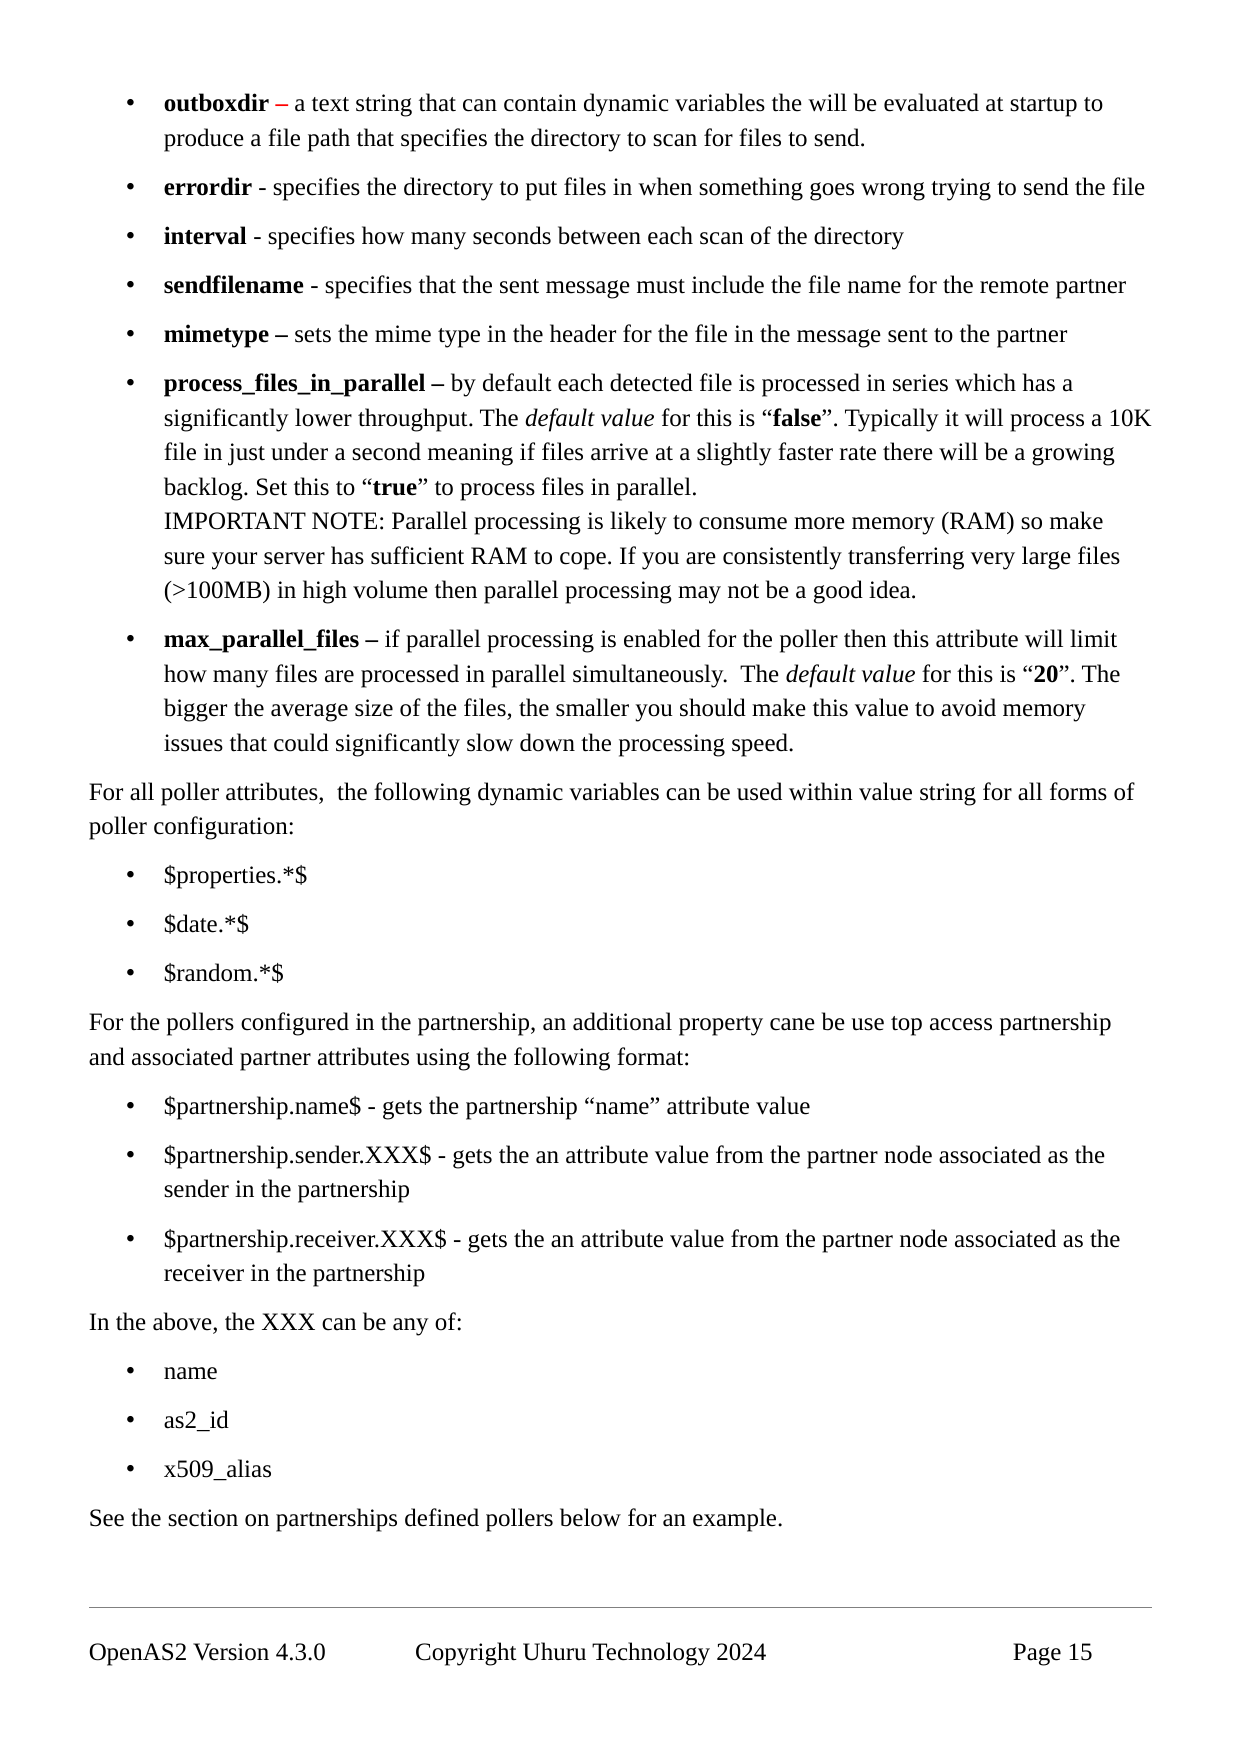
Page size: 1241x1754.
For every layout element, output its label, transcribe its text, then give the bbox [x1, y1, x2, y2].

list $properties.*$ [126, 860, 1152, 889]
list x509_alias [126, 1454, 1152, 1483]
list $random.*$ [126, 958, 1152, 987]
list $partnership.receiver.XXX$ - gets the an attribute value from the partner node associated as the receiver in the partnership [126, 1224, 1152, 1287]
list $partnership.sender.XXX$ - gets the an attribute value from the partner node associated as the sender in the partnership [126, 1140, 1152, 1203]
list as2_id [126, 1405, 1152, 1434]
list $date.*$ [126, 909, 1152, 938]
list mimetype – sets the mime type in the header for the file in the message sent to the partner [126, 319, 1152, 348]
list interval - specifies how many seconds between each scan of the directory [126, 221, 1152, 250]
list outboxdir – a text string that can contain dynamic variables the will be evaluated at startup to produce a file path that specifies the directory to scan for files to send. [126, 88, 1152, 152]
text See the section on partnerships defined pollers below for an example. [88, 1503, 1152, 1532]
list process_files_in_parallel – by default each detected file is processed in series which has a significantly lower throughput. The default value for this is “false”. Typically it will process a 10K file in just under a second meaning if files arrive at a slightly faster rate there will be a growing backlog. Set this to “true” to process files in parallel. IMPORTANT NOTE: Parallel processing is likely to consume more memory (RAM) so make sure your server has sufficient RAM to cope. If you are consistently transferring very large files (>100MB) in high volume then parallel processing may not be a good idea. [126, 368, 1152, 604]
list name [126, 1356, 1152, 1385]
list errordir - specifies the directory to put files in when something goes wrong trying to send the file [126, 172, 1152, 201]
text For the pollers configured in the partnership, an additional property cane be use top access partnership and associated partner attributes using the following format: [88, 1007, 1152, 1071]
list $partnership.name$ - gets the partnership “name” attribute value [126, 1091, 1152, 1120]
list max_parallel_files – if parallel processing is enabled for the poller then this attribute will limit how many files are processed in parallel simultaneously. The default value for this is “20”. The bigger the average size of the files, the smaller you should make this value to avoid memory issues that could significantly slow down the processing speed. [126, 624, 1152, 756]
text For all poller attributes, the following dynamic variables can be used within value string for all forms of poller configuration: [88, 777, 1152, 840]
list sendfilename - specifies that the sent message must include the file name for the remote partner [126, 270, 1152, 299]
text In the above, the XXX can be any of: [88, 1307, 1152, 1336]
